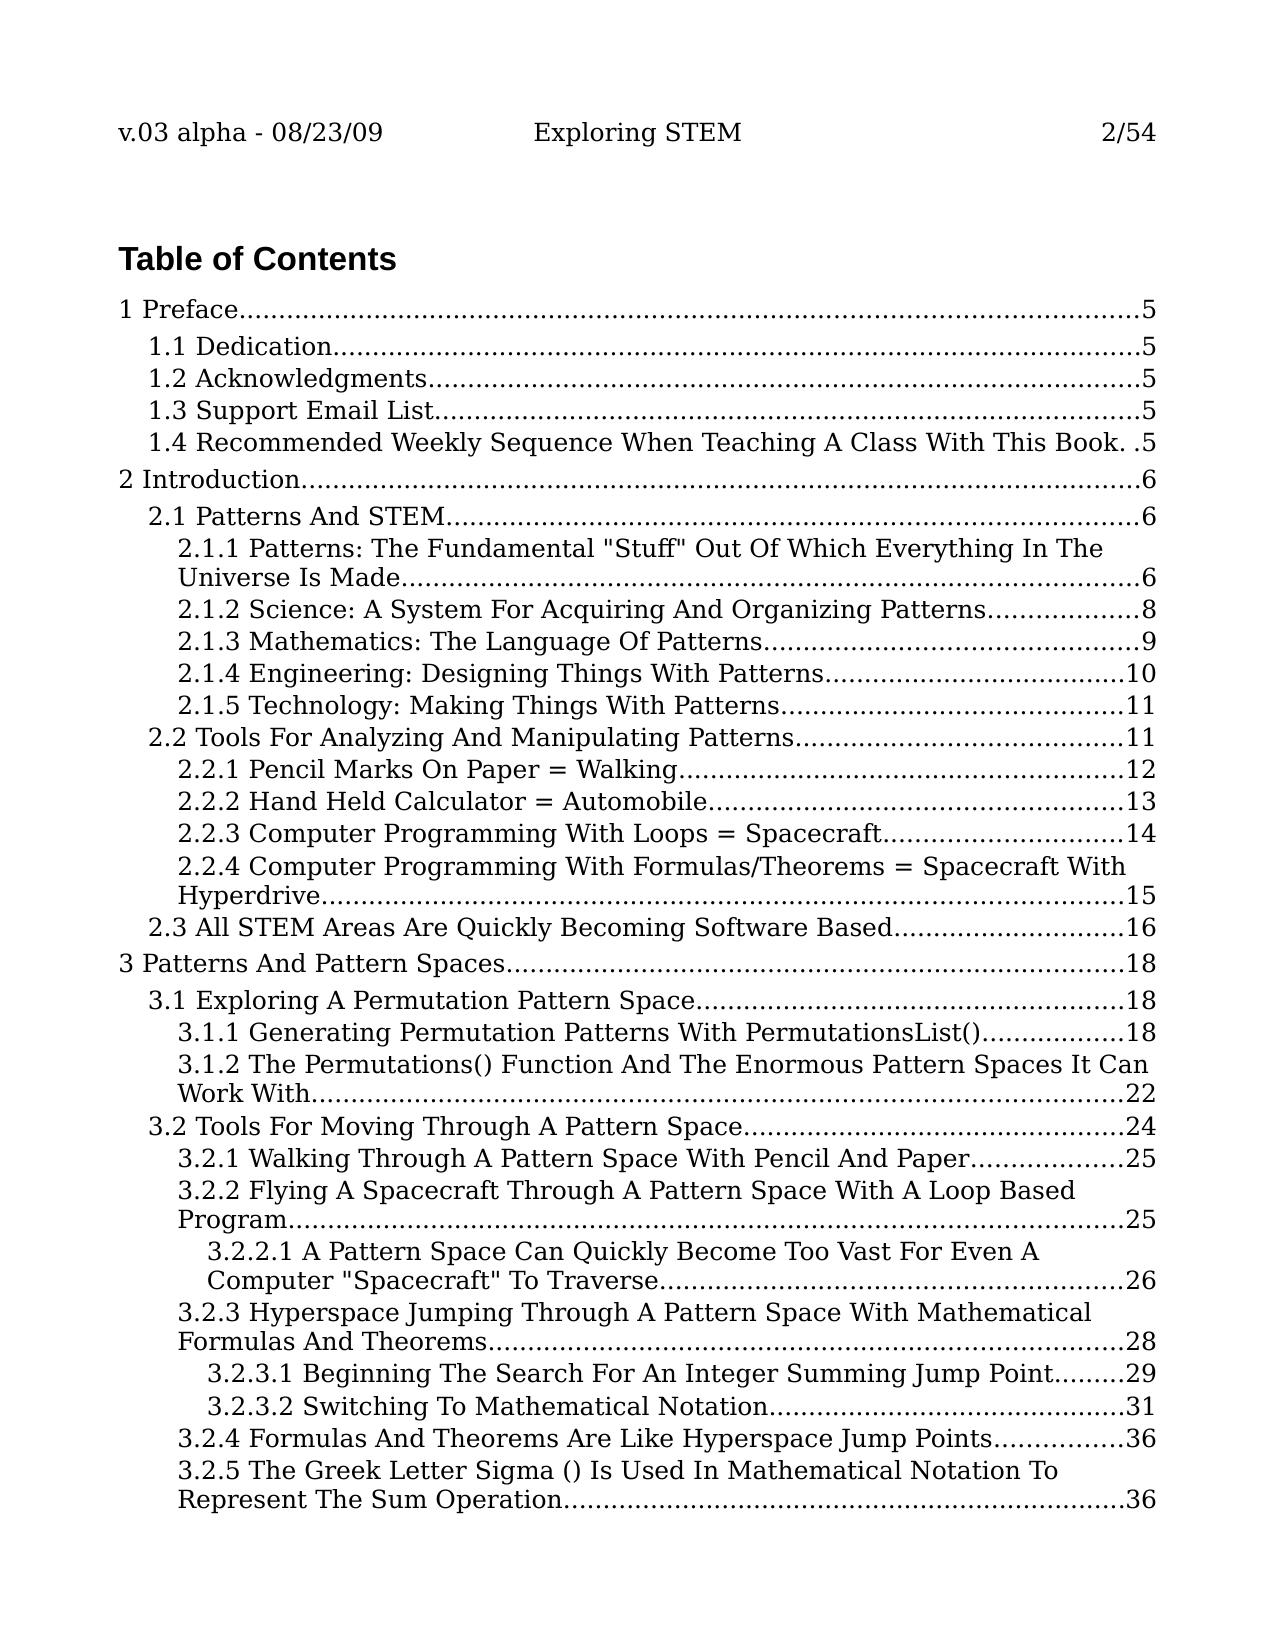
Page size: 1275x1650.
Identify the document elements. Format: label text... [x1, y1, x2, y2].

text 2.2 Tools For Analyzing And Manipulating Patterns 11 [148, 723, 1157, 752]
text 3.2.2 Flying A Spacecraft Through A Pattern Space With A Loop Based Program 25 [177, 1176, 1157, 1234]
text 3.2 Tools For Moving Through A Pattern Space 24 [148, 1112, 1157, 1141]
text 2.3 All STEM Areas Are Quickly Becoming Software Based 16 [148, 913, 1157, 942]
subtitle Table of Contents [118, 239, 1157, 277]
text 1.1 Dedication 5 [148, 332, 1157, 361]
text 2.1.1 Patterns: The Fundamental "Stuff" Out Of Which Everything In The Universe Is Made 6 [177, 534, 1157, 592]
text 3.2.3 Hyperspace Jumping Through A Pattern Space With Mathematical Formulas And Theorems 28 [177, 1298, 1157, 1357]
text 3.2.5 The Greek Letter Sigma () Is Used In Mathematical Notation To Represent The Sum Operation 36 [177, 1456, 1157, 1514]
text 3.2.2.1 A Pattern Space Can Quickly Become Too Vast For Even A Computer "Spacecraft" To Traverse 26 [207, 1237, 1157, 1295]
text 2.1 Patterns And STEM 6 [148, 502, 1157, 531]
text 3.2.3.1 Beginning The Search For An Integer Summing Jump Point 29 [207, 1359, 1157, 1389]
text 3.2.4 Formulas And Theorems Are Like Hyperspace Jump Points 36 [177, 1424, 1157, 1453]
text 1.3 Support Email List 5 [148, 396, 1157, 425]
text 1.4 Recommended Weekly Sequence When Teaching A Class With This Book 5 [148, 428, 1157, 457]
text 2.2.1 Pencil Marks On Paper = Walking 12 [177, 755, 1157, 784]
text 2.2.4 Computer Programming With Formulas/Theorems = Spacecraft With Hyperdrive 15 [177, 852, 1157, 910]
text 2.1.3 Mathematics: The Language Of Patterns 9 [177, 627, 1157, 656]
text 2.1.2 Science: A System For Acquiring And Organizing Patterns 8 [177, 595, 1157, 624]
text 3.2.1 Walking Through A Pattern Space With Pencil And Paper 25 [177, 1144, 1157, 1173]
text 2.1.4 Engineering: Designing Things With Patterns 10 [177, 659, 1157, 688]
text 3.2.3.2 Switching To Mathematical Notation 31 [207, 1392, 1157, 1421]
text 1 Preface 5 [118, 295, 1157, 324]
text 2.1.5 Technology: Making Things With Patterns 11 [177, 691, 1157, 720]
text 3 Patterns And Pattern Spaces 18 [118, 949, 1157, 979]
text 3.1.2 The Permutations() Function And The Enormous Pattern Spaces It Can Work With 22 [177, 1050, 1157, 1109]
text 2.2.3 Computer Programming With Loops = Spacecraft 14 [177, 819, 1157, 849]
text 2 Introduction 6 [118, 465, 1157, 494]
text 3.1.1 Generating Permutation Patterns With PermutationsList() 18 [177, 1018, 1157, 1047]
text 2.2.2 Hand Held Calculator = Automobile 13 [177, 787, 1157, 817]
text 1.2 Acknowledgments 5 [148, 364, 1157, 393]
text 3.1 Exploring A Permutation Pattern Space 18 [148, 986, 1157, 1015]
